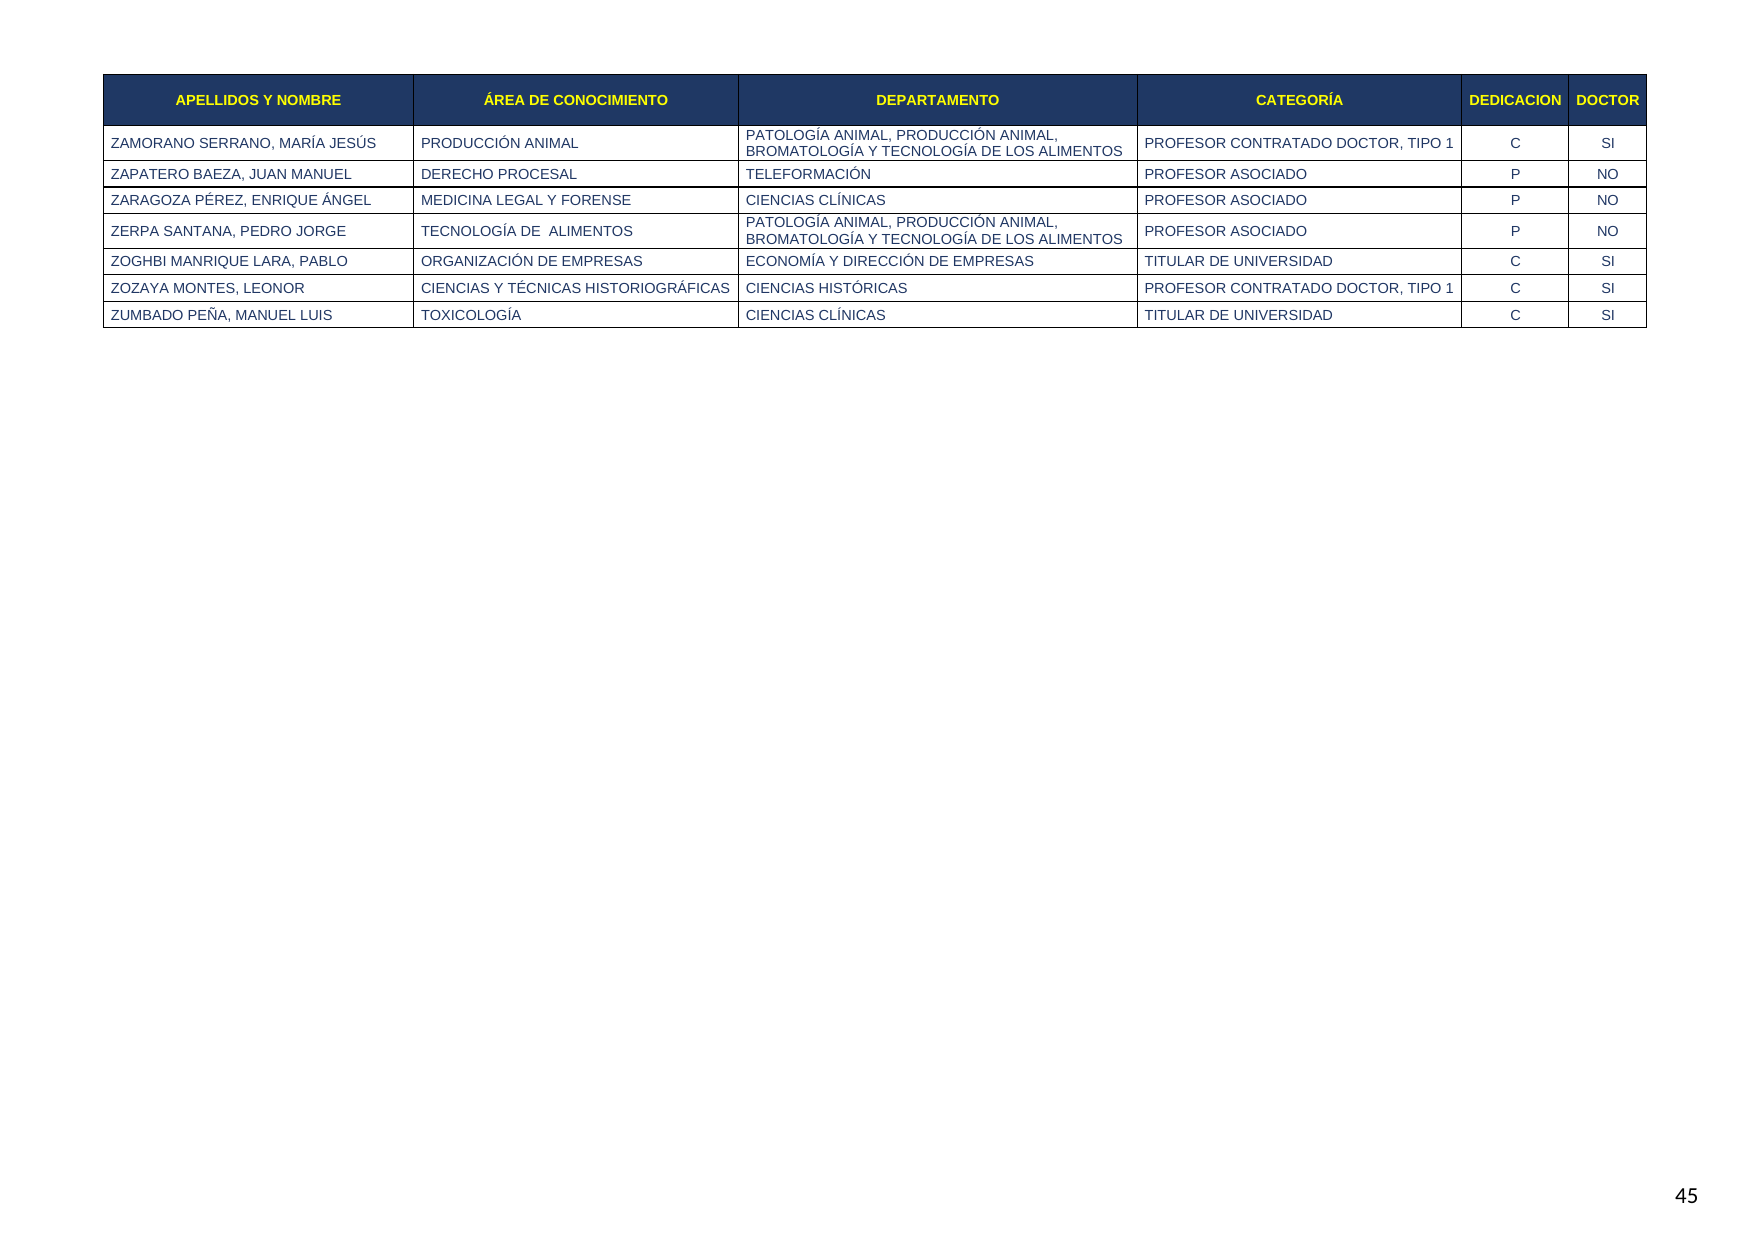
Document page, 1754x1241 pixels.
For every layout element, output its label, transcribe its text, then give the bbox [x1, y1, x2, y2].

table_header ÁREA DE CONOCIMIENTO [414, 75, 738, 125]
table_cell CIENCIAS CLÍNICAS [739, 188, 1137, 213]
table_cell PATOLOGÍA ANIMAL, PRODUCCIÓN ANIMAL, BROMATOLOGÍA Y TECNOLOGÍA DE LOS ALIMENTOS [739, 214, 1137, 248]
table_cell PROFESOR ASOCIADO [1138, 188, 1461, 213]
table_cell TELEFORMACIÓN [739, 161, 1137, 186]
table_cell NO [1569, 188, 1646, 213]
table_cell DERECHO PROCESAL [414, 161, 738, 186]
table_cell ZERPA SANTANA, PEDRO JORGE [104, 214, 413, 248]
table_cell PROFESOR ASOCIADO [1138, 161, 1461, 186]
table_cell SI [1569, 126, 1646, 160]
table_cell P [1462, 214, 1568, 248]
table_cell CIENCIAS HISTÓRICAS [739, 275, 1137, 301]
table_cell CIENCIAS Y TÉCNICAS HISTORIOGRÁFICAS [414, 275, 738, 301]
table_cell ECONOMÍA Y DIRECCIÓN DE EMPRESAS [739, 249, 1137, 274]
table_cell PRODUCCIÓN ANIMAL [414, 126, 738, 160]
table_cell ORGANIZACIÓN DE EMPRESAS [414, 249, 738, 274]
table_cell P [1462, 188, 1568, 213]
table_cell PROFESOR CONTRATADO DOCTOR, TIPO 1 [1138, 275, 1461, 301]
table_cell SI [1569, 302, 1646, 327]
table_cell ZAMORANO SERRANO, MARÍA JESÚS [104, 126, 413, 160]
table_header DOCTOR [1569, 75, 1646, 125]
table_cell P [1462, 161, 1568, 186]
table_header APELLIDOS Y NOMBRE [104, 75, 413, 125]
table_cell MEDICINA LEGAL Y FORENSE [414, 188, 738, 213]
table_cell C [1462, 302, 1568, 327]
table_cell ZAPATERO BAEZA, JUAN MANUEL [104, 161, 413, 186]
table_cell SI [1569, 249, 1646, 274]
table_cell TITULAR DE UNIVERSIDAD [1138, 302, 1461, 327]
table_cell CIENCIAS CLÍNICAS [739, 302, 1137, 327]
table_cell SI [1569, 275, 1646, 301]
table_cell ZARAGOZA PÉREZ, ENRIQUE ÁNGEL [104, 188, 413, 213]
table_cell PATOLOGÍA ANIMAL, PRODUCCIÓN ANIMAL, BROMATOLOGÍA Y TECNOLOGÍA DE LOS ALIMENTOS [739, 126, 1137, 160]
table_cell ZOZAYA MONTES, LEONOR [104, 275, 413, 301]
table_header DEDICACION [1462, 75, 1568, 125]
table_cell C [1462, 275, 1568, 301]
table_header DEPARTAMENTO [739, 75, 1137, 125]
table_cell NO [1569, 214, 1646, 248]
table_cell TOXICOLOGÍA [414, 302, 738, 327]
table_header CATEGORÍA [1138, 75, 1461, 125]
table_cell ZUMBADO PEÑA, MANUEL LUIS [104, 302, 413, 327]
table_cell C [1462, 126, 1568, 160]
table_cell PROFESOR ASOCIADO [1138, 214, 1461, 248]
table_cell ZOGHBI MANRIQUE LARA, PABLO [104, 249, 413, 274]
table_cell PROFESOR CONTRATADO DOCTOR, TIPO 1 [1138, 126, 1461, 160]
table_cell TECNOLOGÍA DE ALIMENTOS [414, 214, 738, 248]
table_cell NO [1569, 161, 1646, 186]
table_cell TITULAR DE UNIVERSIDAD [1138, 249, 1461, 274]
table_cell C [1462, 249, 1568, 274]
